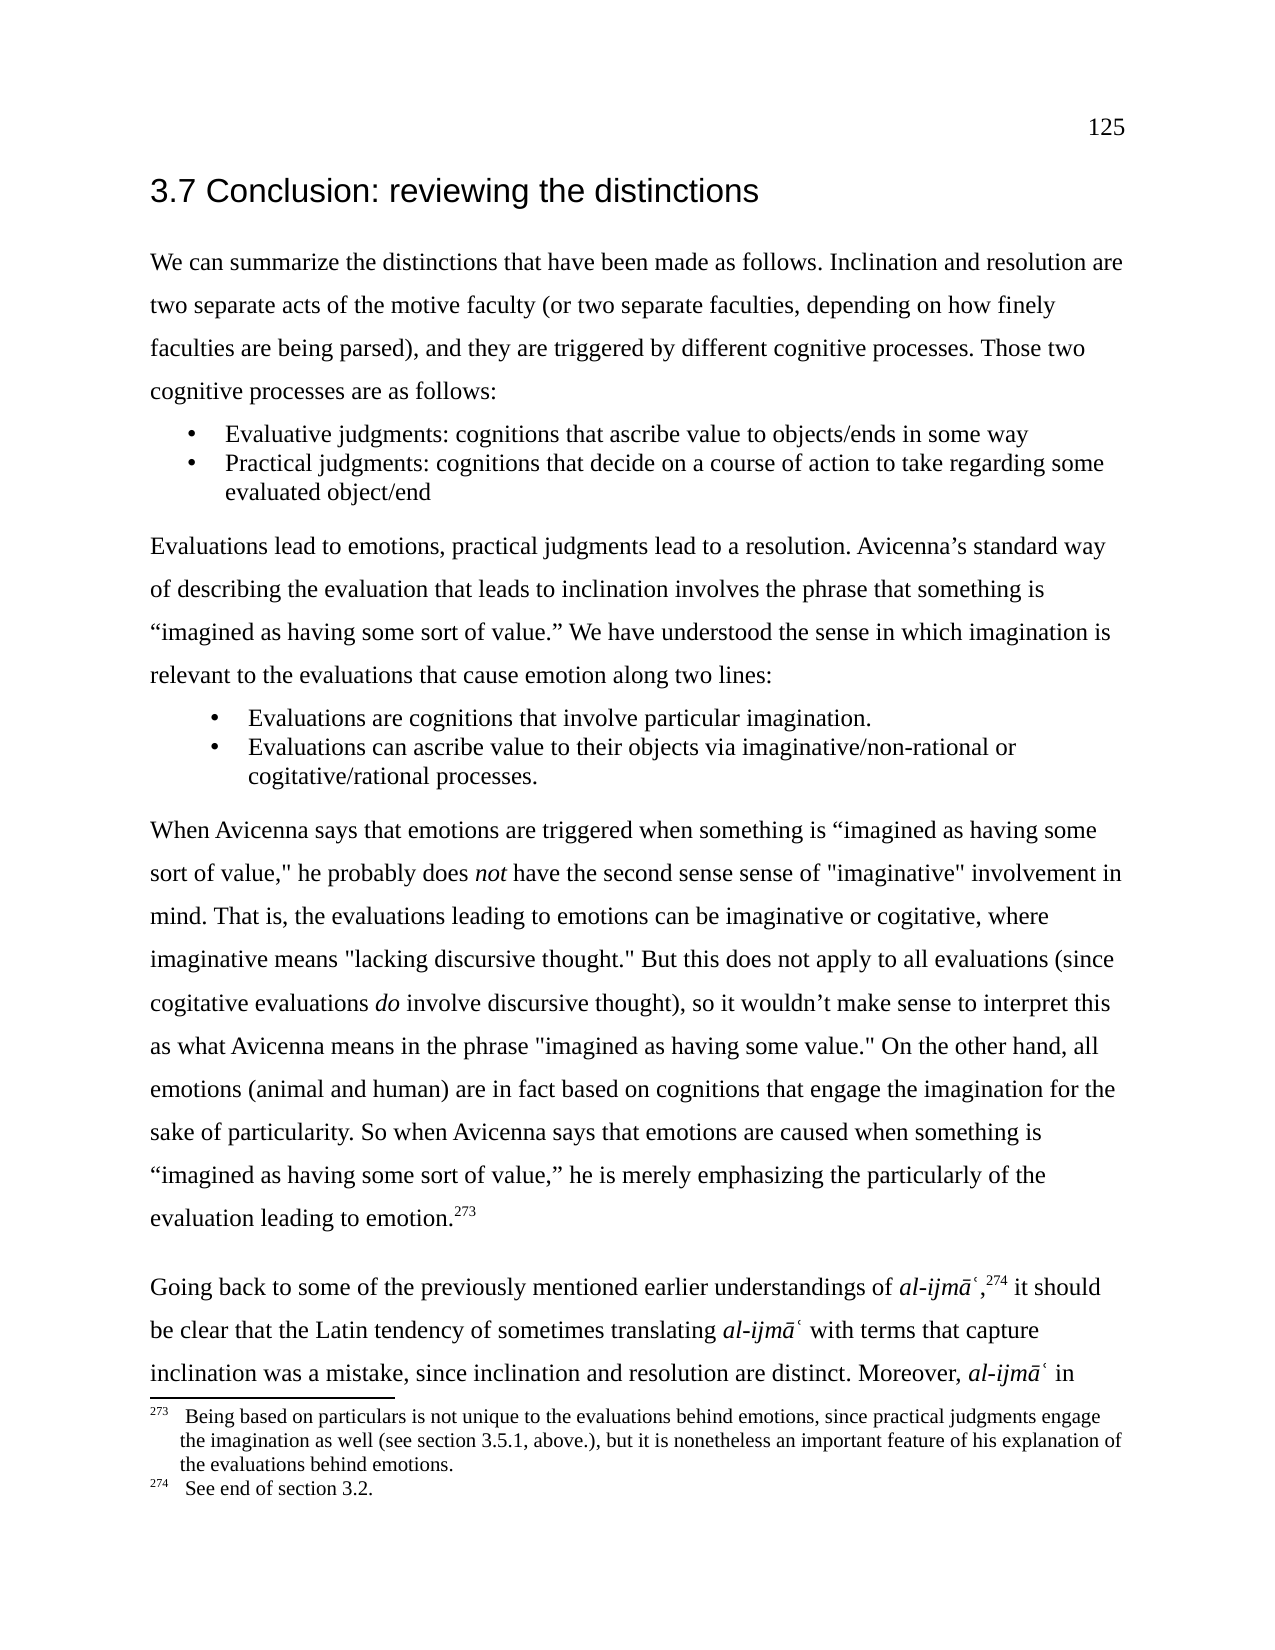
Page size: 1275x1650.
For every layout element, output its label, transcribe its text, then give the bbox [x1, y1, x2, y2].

text Going back to some of the previously mentioned earlier understandings of al-ijmāʿ, it should be clear that the Latin tendency of sometimes translating al-ijmāʿ with terms that capture inclination was a mistake, since inclination and resolution are distinct. Moreover, al-ijmāʿ in [150, 1272, 1125, 1387]
text Being based on particulars is not unique to the evaluations behind emotions, since practical judgments engage the imagination as well (see section 3.5.1, above.), but it is nonetheless an important feature of his explanation of the evaluations behind emotions. [150, 1404, 1125, 1476]
text See end of section 3.2. [150, 1476, 1125, 1500]
list Evaluations are cognitions that involve particular imagination. [210, 703, 1125, 732]
list Practical judgments: cognitions that decide on a course of action to take regarding some evaluated object/end [187, 448, 1125, 505]
text Evaluations lead to emotions, practical judgments lead to a resolution. Avicenna’s standard way of describing the evaluation that leads to inclination involves the phrase that something is “imagined as having some sort of value.” We have understood the sense in which imagination is relevant to the evaluations that cause emotion along two lines: [150, 531, 1125, 689]
text We can summarize the distinctions that have been made as follows. Inclination and resolution are two separate acts of the motive faculty (or two separate faculties, depending on how finely faculties are being parsed), and they are triggered by different cognitive processes. Those two cognitive processes are as follows: [150, 247, 1125, 405]
list Evaluations can ascribe value to their objects via imaginative/non-rational or cogitative/rational processes. [210, 732, 1125, 790]
subtitle 3.7 Conclusion: reviewing the distinctions [150, 171, 1125, 209]
list Evaluative judgments: cognitions that ascribe value to objects/ends in some way [187, 419, 1125, 448]
text When Avicenna says that emotions are triggered when something is “imagined as having some sort of value," he probably does not have the second sense sense of "imaginative" involvement in mind. That is, the evaluations leading to emotions can be imaginative or cogitative, where imaginative means "lacking discursive thought." But this does not apply to all evaluations (since cogitative evaluations do involve discursive thought), so it wouldn’t make sense to interpret this as what Avicenna means in the phrase "imagined as having some value." On the other hand, all emotions (animal and human) are in fact based on cognitions that engage the imagination for the sake of particularity. So when Avicenna says that emotions are caused when something is “imagined as having some sort of value,” he is merely emphasizing the particularly of the evaluation leading to emotion. [150, 815, 1125, 1232]
